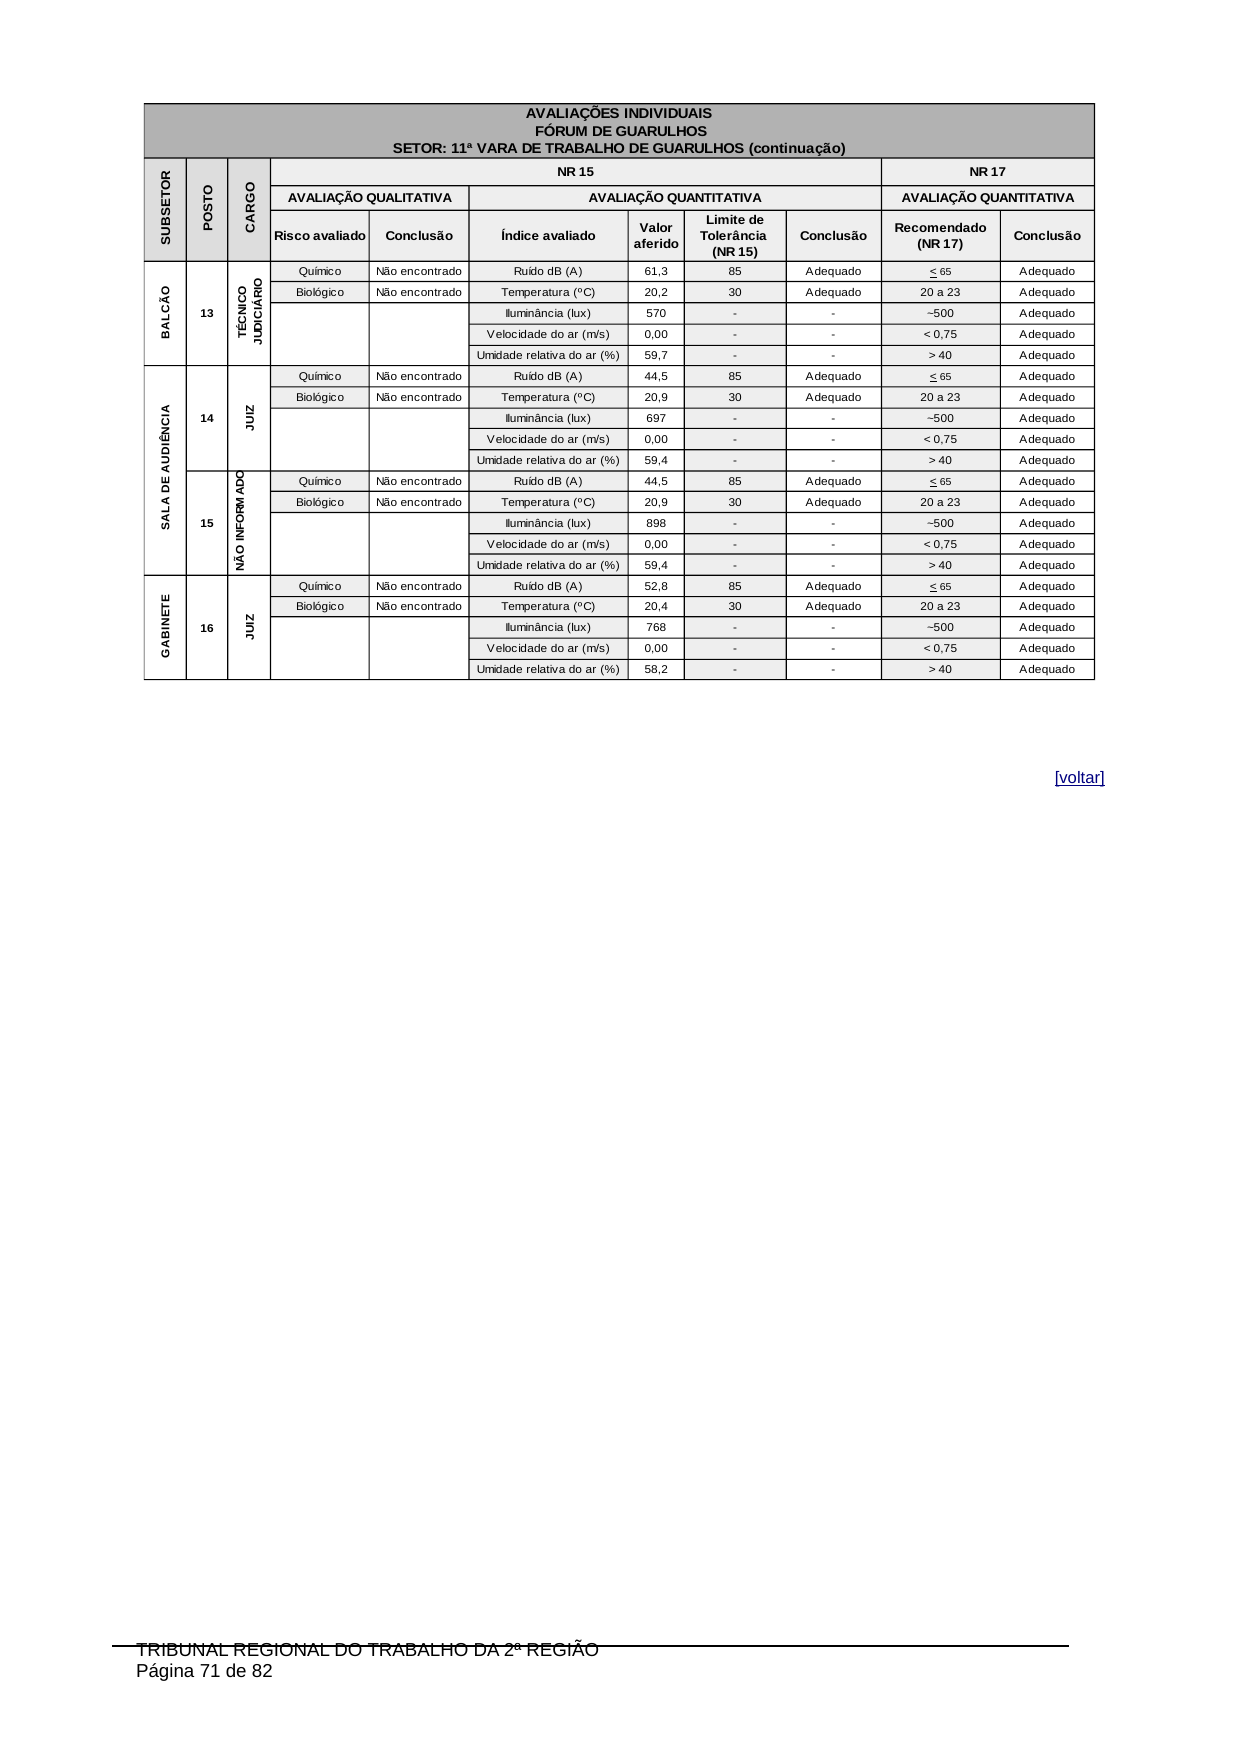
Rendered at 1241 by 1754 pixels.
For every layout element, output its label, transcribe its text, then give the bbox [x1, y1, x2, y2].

text [voltar] [136, 768, 1104, 787]
